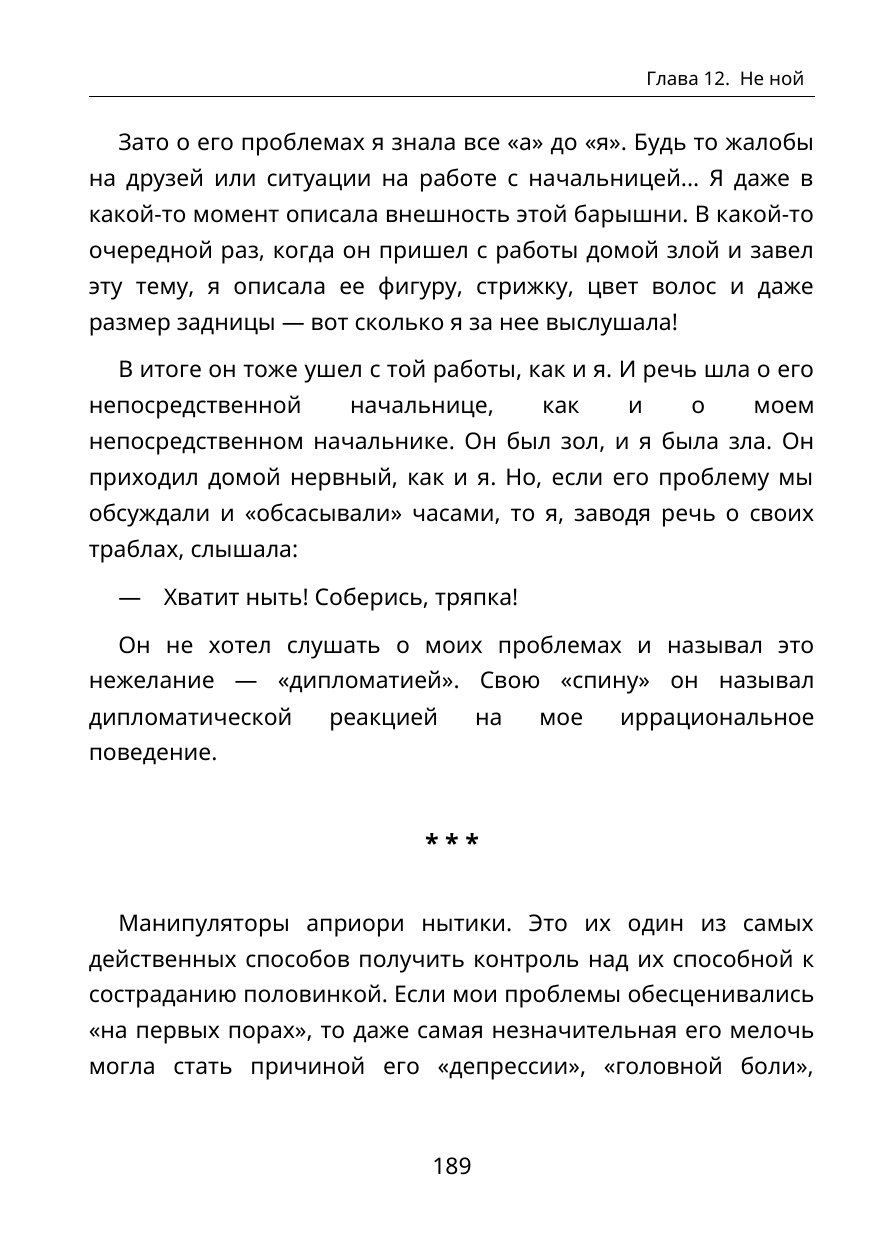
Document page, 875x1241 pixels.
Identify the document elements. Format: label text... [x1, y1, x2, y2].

text В итоге он тоже ушел с той работы, как и я. И речь шла о его непосредственной начальнице, как и о моем непосредственном начальнике. Он был зол, и я была зла. Он приходил домой нервный, как и я. Но, если его проблему мы обсуждали и «обсасывали» часами, то я, заводя речь о своих траблах, слышала: [88, 353, 815, 564]
list Хватит ныть! Соберись, тряпка! [88, 581, 815, 612]
text Он не хотел слушать о моих проблемах и называл это нежелание — «дипломатией». Свою «спину» он называл дипломатической реакцией на мое иррациональное поведение. [88, 628, 815, 768]
text Манипуляторы априори нытики. Это их один из самых действенных способов получить контроль над их способной к состраданию половинкой. Если мои проблемы обесценивались «на первых порах», то даже самая незначительная его мелочь могла стать причиной его «депрессии», «головной боли», [88, 907, 815, 1082]
subtitle * * * [88, 826, 815, 860]
text Зато о его проблемах я знала все «а» до «я». Будь то жалобы на друзей или ситуации на работе с начальницей... Я даже в какой-то момент описала внешность этой барышни. В какой-то очередной раз, когда он пришел с работы домой злой и завел эту тему, я описала ее фигуру, стрижку, цвет волос и даже размер задницы — вот сколько я за нее выслушала! [88, 126, 815, 337]
